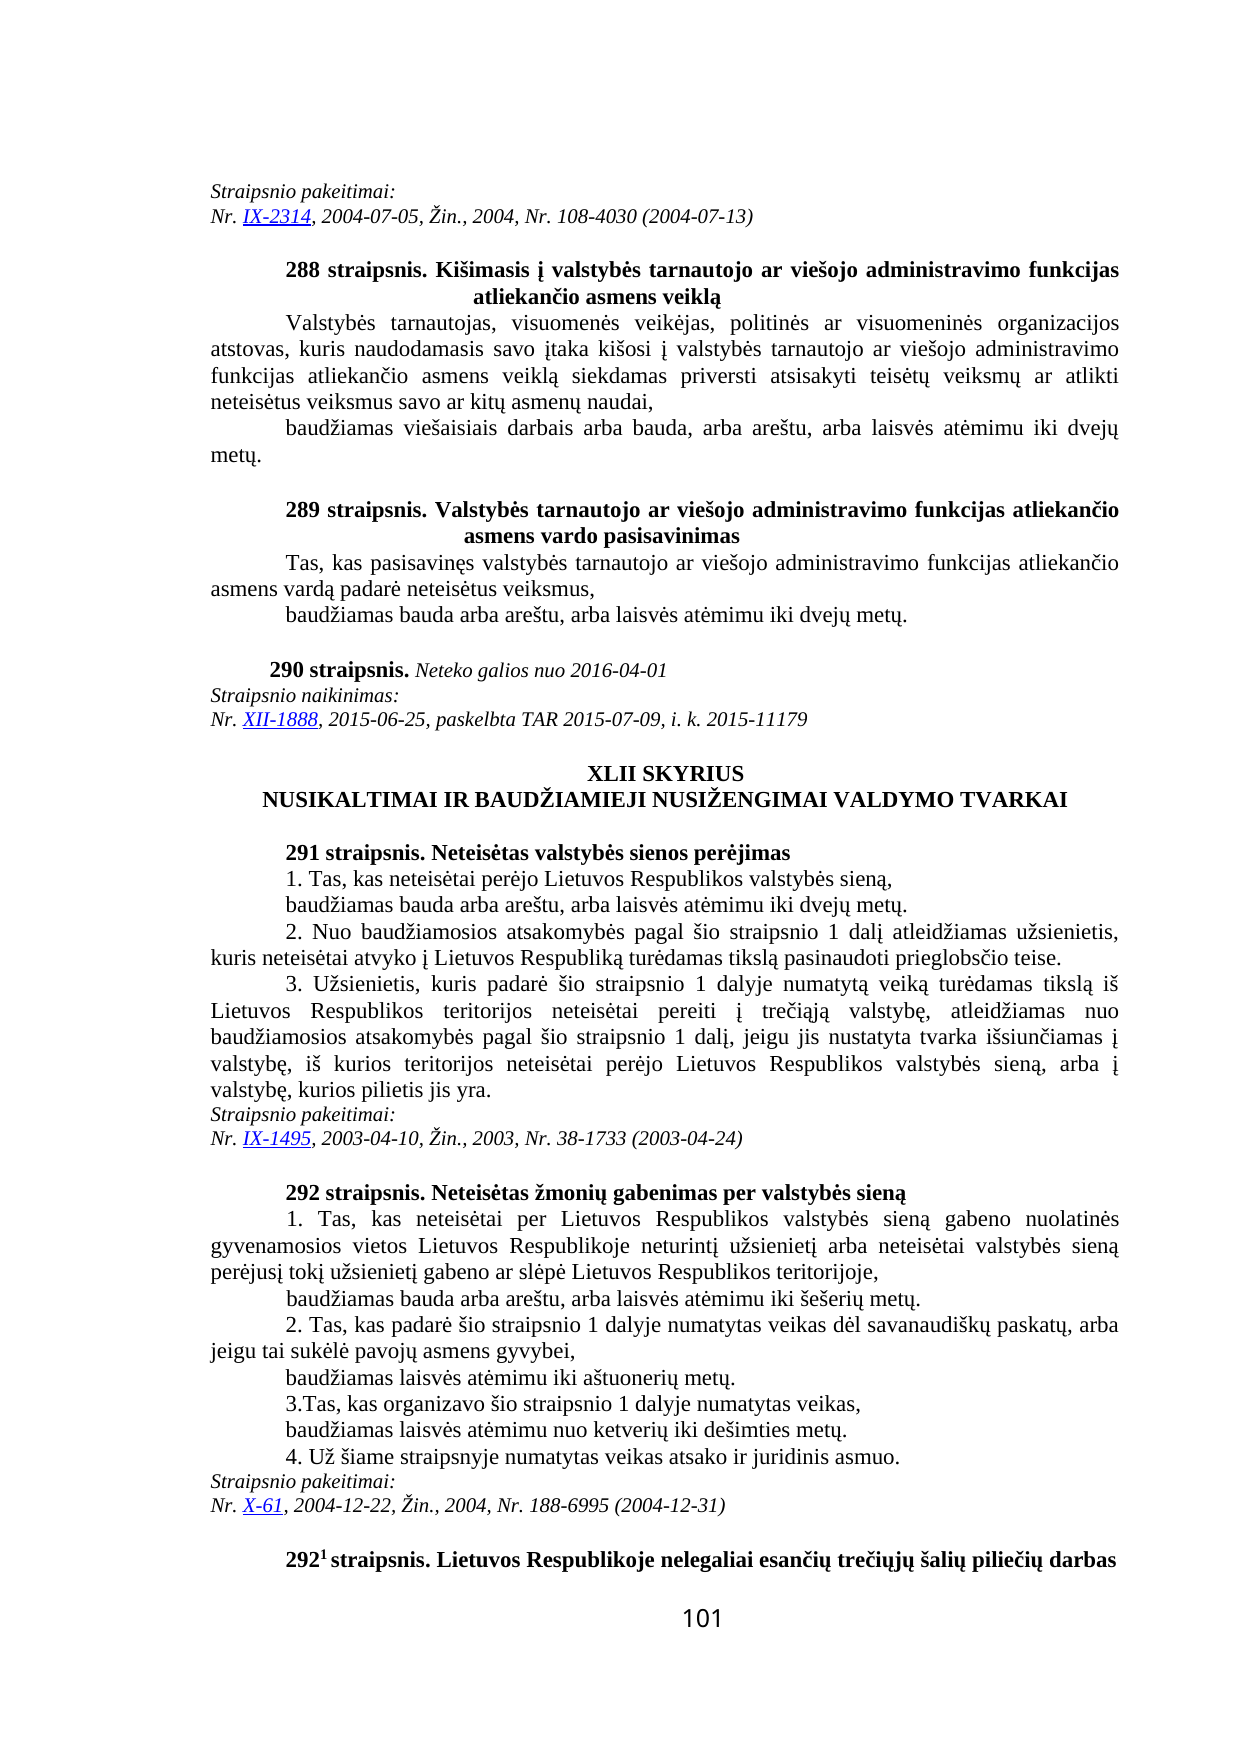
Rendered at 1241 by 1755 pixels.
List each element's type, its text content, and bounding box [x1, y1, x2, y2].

text 288 straipsnis. Kišimasis į valstybės tarnautojo ar viešojo administravimo funkcijas atliekančio asmens veiklą [285, 256, 1120, 309]
text 1. Tas, kas neteisėtai per Lietuvos Respublikos valstybės sieną gabeno nuolatinės gyvenamosios vietos Lietuvos Respublikoje neturintį užsienietį arba neteisėtai valstybės sieną perėjusį tokį užsienietį gabeno ar slėpė Lietuvos Respublikos teritorijoje, [210, 1206, 1120, 1284]
text Valstybės tarnautojas, visuomenės veikėjas, politinės ar visuomeninės organizacijos atstovas, kuris naudodamasis savo įtaka kišosi į valstybės tarnautojo ar viešojo administravimo funkcijas atliekančio asmens veiklą siekdamas priversti atsisakyti teisėtų veiksmų ar atlikti neteisėtus veiksmus savo ar kitų asmenų naudai, [210, 309, 1120, 414]
text baudžiamas viešaisiais darbais arba bauda, arba areštu, arba laisvės atėmimu iki dvejų metų. [210, 414, 1120, 467]
text Nr. IX-2314, 2004-07-05, Žin., 2004, Nr. 108-4030 (2004-07-13) [210, 203, 1120, 228]
text 2921 straipsnis. Lietuvos Respublikoje nelegaliai esančių trečiųjų šalių piliečių darbas [285, 1546, 1120, 1572]
text Nr. XII-1888, 2015-06-25, paskelbta TAR 2015-07-09, i. k. 2015-11179 [210, 707, 1120, 731]
text Straipsnio pakeitimai: [210, 1102, 1120, 1126]
text 2. Tas, kas padarė šio straipsnio 1 dalyje numatytas veikas dėl savanaudiškų paskatų, arba jeigu tai sukėlė pavojų asmens gyvybei, [210, 1311, 1120, 1364]
text 290 straipsnis. Neteko galios nuo 2016-04-01 [210, 656, 1120, 683]
text Straipsnio naikinimas: [210, 683, 1120, 707]
text 2. Nuo baudžiamosios atsakomybės pagal šio straipsnio 1 dalį atleidžiamas užsienietis, kuris neteisėtai atvyko į Lietuvos Respubliką turėdamas tikslą pasinaudoti prieglobsčio teise. [210, 918, 1120, 971]
text 291 straipsnis. Neteisėtas valstybės sienos perėjimas [210, 839, 1120, 865]
text 292 straipsnis. Neteisėtas žmonių gabenimas per valstybės sieną [210, 1179, 1120, 1206]
text Nr. IX-1495, 2003-04-10, Žin., 2003, Nr. 38-1733 (2003-04-24) [210, 1126, 1120, 1150]
text baudžiamas bauda arba areštu, arba laisvės atėmimu iki dvejų metų. [210, 891, 1120, 918]
text baudžiamas laisvės atėmimu nuo ketverių iki dešimties metų. [210, 1416, 1120, 1443]
subtitle XLII SKYRIUS [210, 760, 1120, 786]
text 1. Tas, kas neteisėtai perėjo Lietuvos Respublikos valstybės sieną, [210, 865, 1120, 891]
text 3.Tas, kas organizavo šio straipsnio 1 dalyje numatytas veikas, [210, 1390, 1120, 1416]
text Tas, kas pasisavinęs valstybės tarnautojo ar viešojo administravimo funkcijas atliekančio asmens vardą padarė neteisėtus veiksmus, [210, 549, 1120, 601]
text 3. Užsienietis, kuris padarė šio straipsnio 1 dalyje numatytą veiką turėdamas tikslą iš Lietuvos Respublikos teritorijos neteisėtai pereiti į trečiąją valstybę, atleidžiamas nuo baudžiamosios atsakomybės pagal šio straipsnio 1 dalį, jeigu jis nustatyta tvarka išsiunčiamas į valstybę, iš kurios teritorijos neteisėtai perėjo Lietuvos Respublikos valstybės sieną, arba į valstybę, kurios pilietis jis yra. [210, 971, 1120, 1102]
text NUSIKALTIMAI IR BAUDŽIAMIEJI NUSIŽENGIMAI VALDYMO TVARKAI [210, 786, 1120, 812]
text 289 straipsnis. Valstybės tarnautojo ar viešojo administravimo funkcijas atliekančio asmens vardo pasisavinimas [285, 496, 1120, 549]
text baudžiamas bauda arba areštu, arba laisvės atėmimu iki dvejų metų. [210, 601, 1120, 628]
text Straipsnio pakeitimai: [210, 179, 1120, 203]
text baudžiamas bauda arba areštu, arba laisvės atėmimu iki šešerių metų. [210, 1284, 1120, 1311]
text baudžiamas laisvės atėmimu iki aštuonerių metų. [210, 1364, 1120, 1390]
text Straipsnio pakeitimai: [210, 1469, 1120, 1493]
text Nr. X-61, 2004-12-22, Žin., 2004, Nr. 188-6995 (2004-12-31) [210, 1493, 1120, 1517]
text 4. Už šiame straipsnyje numatytas veikas atsako ir juridinis asmuo. [210, 1443, 1120, 1469]
